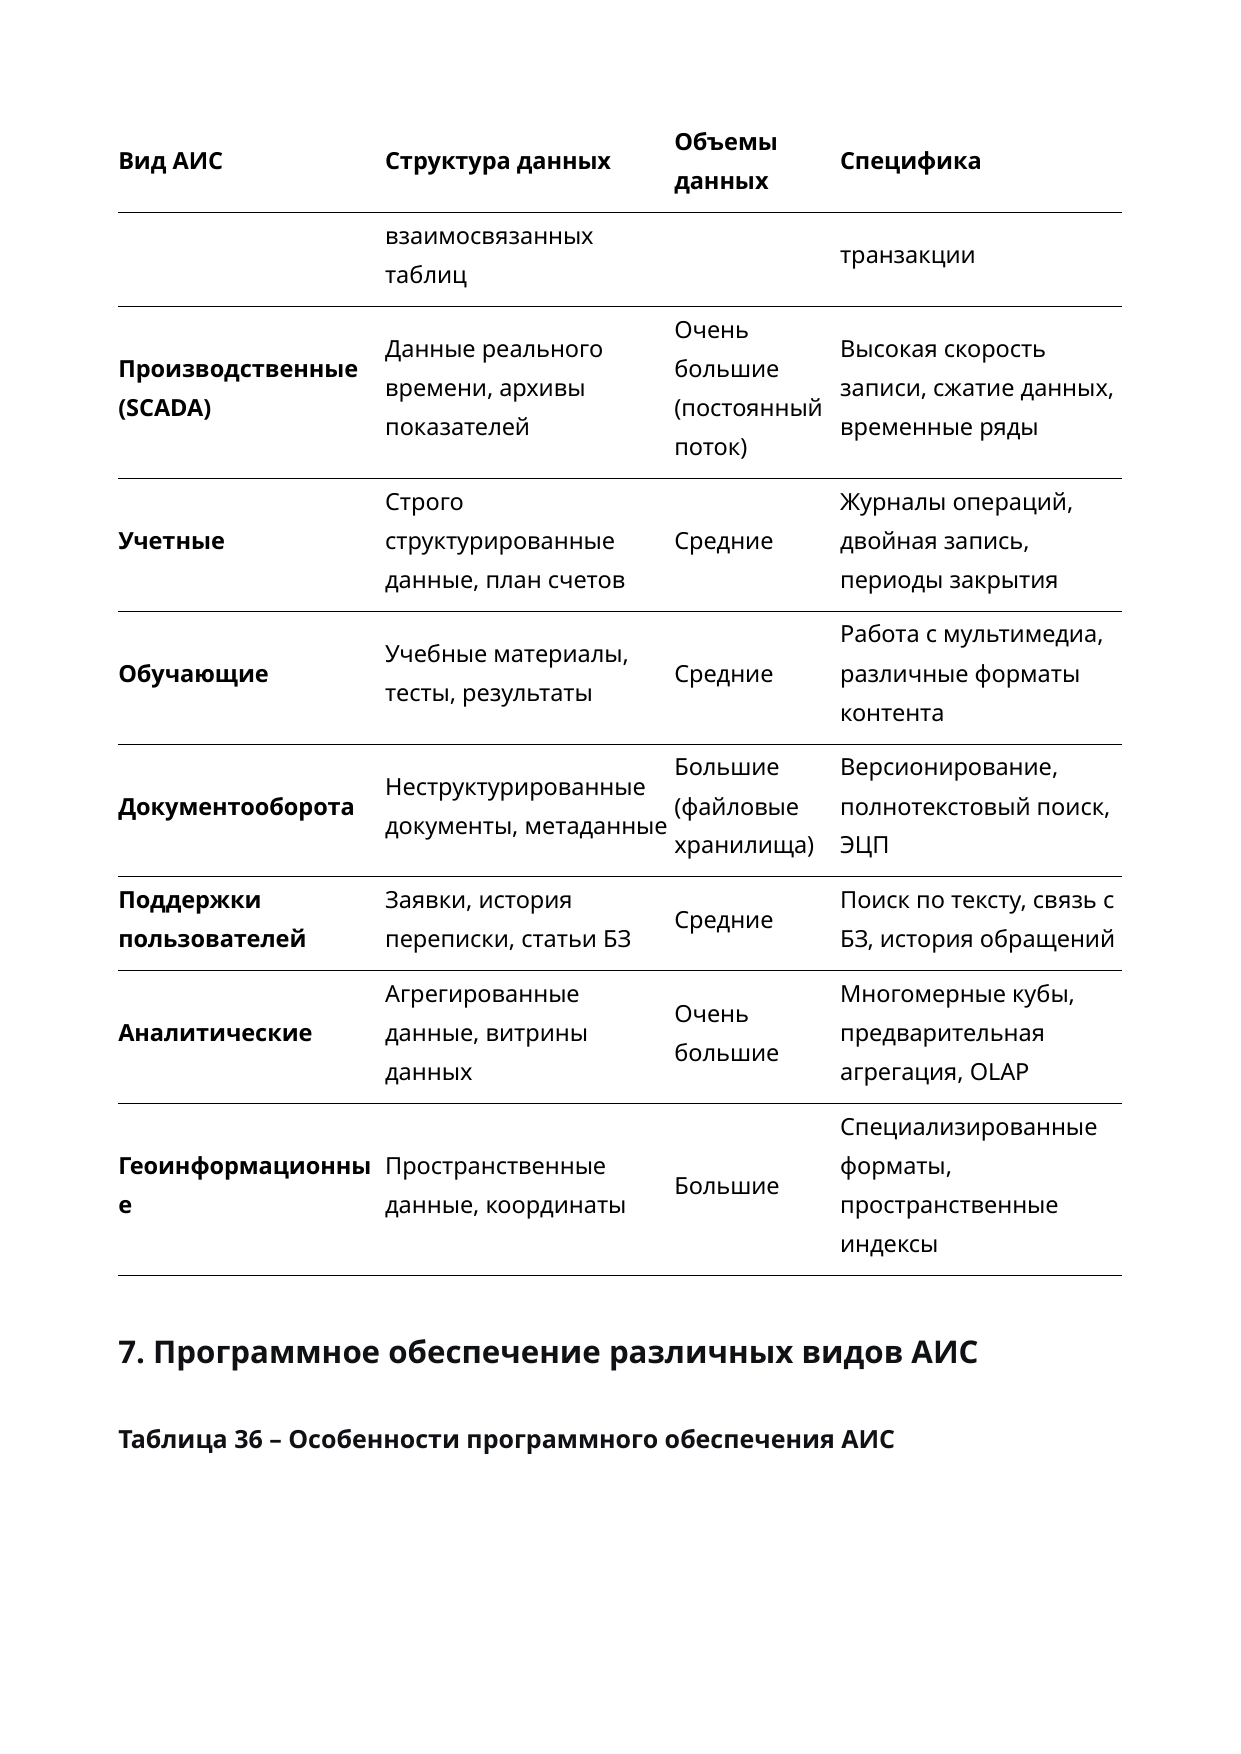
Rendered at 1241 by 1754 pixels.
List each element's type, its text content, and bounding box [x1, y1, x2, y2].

table_cell Производственные (SCADA) [118, 307, 385, 478]
table_cell Агрегированные данные, витрины данных [385, 971, 674, 1103]
table_cell Большие [674, 1104, 840, 1275]
table_cell Геоинформационные [118, 1104, 385, 1275]
table_cell Обучающие [118, 612, 385, 743]
table_cell Документооборота [118, 745, 385, 876]
table_cell Аналитические [118, 971, 385, 1103]
table_cell Средние [674, 479, 840, 611]
table_cell Неструктурированные документы, метаданные [385, 745, 674, 876]
subtitle 7. Программное обеспечение различных видов АИС [118, 1325, 1122, 1372]
table_cell транзакции [840, 213, 1122, 306]
table_cell Работа с мультимедиа, различные форматы контента [840, 612, 1122, 743]
table_cell Многомерные кубы, предварительная агрегация, OLAP [840, 971, 1122, 1103]
table_header Вид АИС [118, 118, 385, 212]
table_cell Средние [674, 877, 840, 970]
table_cell Очень большие (постоянный поток) [674, 307, 840, 478]
table_cell Строго структурированные данные, план счетов [385, 479, 674, 611]
table_cell Заявки, история переписки, статьи БЗ [385, 877, 674, 970]
text Таблица 36 – Особенности программного обеспечения АИС [118, 1422, 1122, 1456]
table_cell Данные реального времени, архивы показателей [385, 307, 674, 478]
table_header Специфика [840, 118, 1122, 212]
table_header Структура данных [385, 118, 674, 212]
table_cell Средние [674, 612, 840, 743]
table_cell Большие (файловые хранилища) [674, 745, 840, 876]
table_cell Пространственные данные, координаты [385, 1104, 674, 1275]
table_cell Поиск по тексту, связь с БЗ, история обращений [840, 877, 1122, 970]
table_cell Учебные материалы, тесты, результаты [385, 612, 674, 743]
table_cell Журналы операций, двойная запись, периоды закрытия [840, 479, 1122, 611]
table_cell [118, 213, 385, 306]
table_cell [674, 213, 840, 306]
table_cell Высокая скорость записи, сжатие данных, временные ряды [840, 307, 1122, 478]
table_cell Специализированные форматы, пространственные индексы [840, 1104, 1122, 1275]
table_cell Учетные [118, 479, 385, 611]
table_header Объемы данных [674, 118, 840, 212]
table_cell Версионирование, полнотекстовый поиск, ЭЦП [840, 745, 1122, 876]
table_cell Очень большие [674, 971, 840, 1103]
table_cell Поддержки пользователей [118, 877, 385, 970]
table_cell взаимосвязанных таблиц [385, 213, 674, 306]
